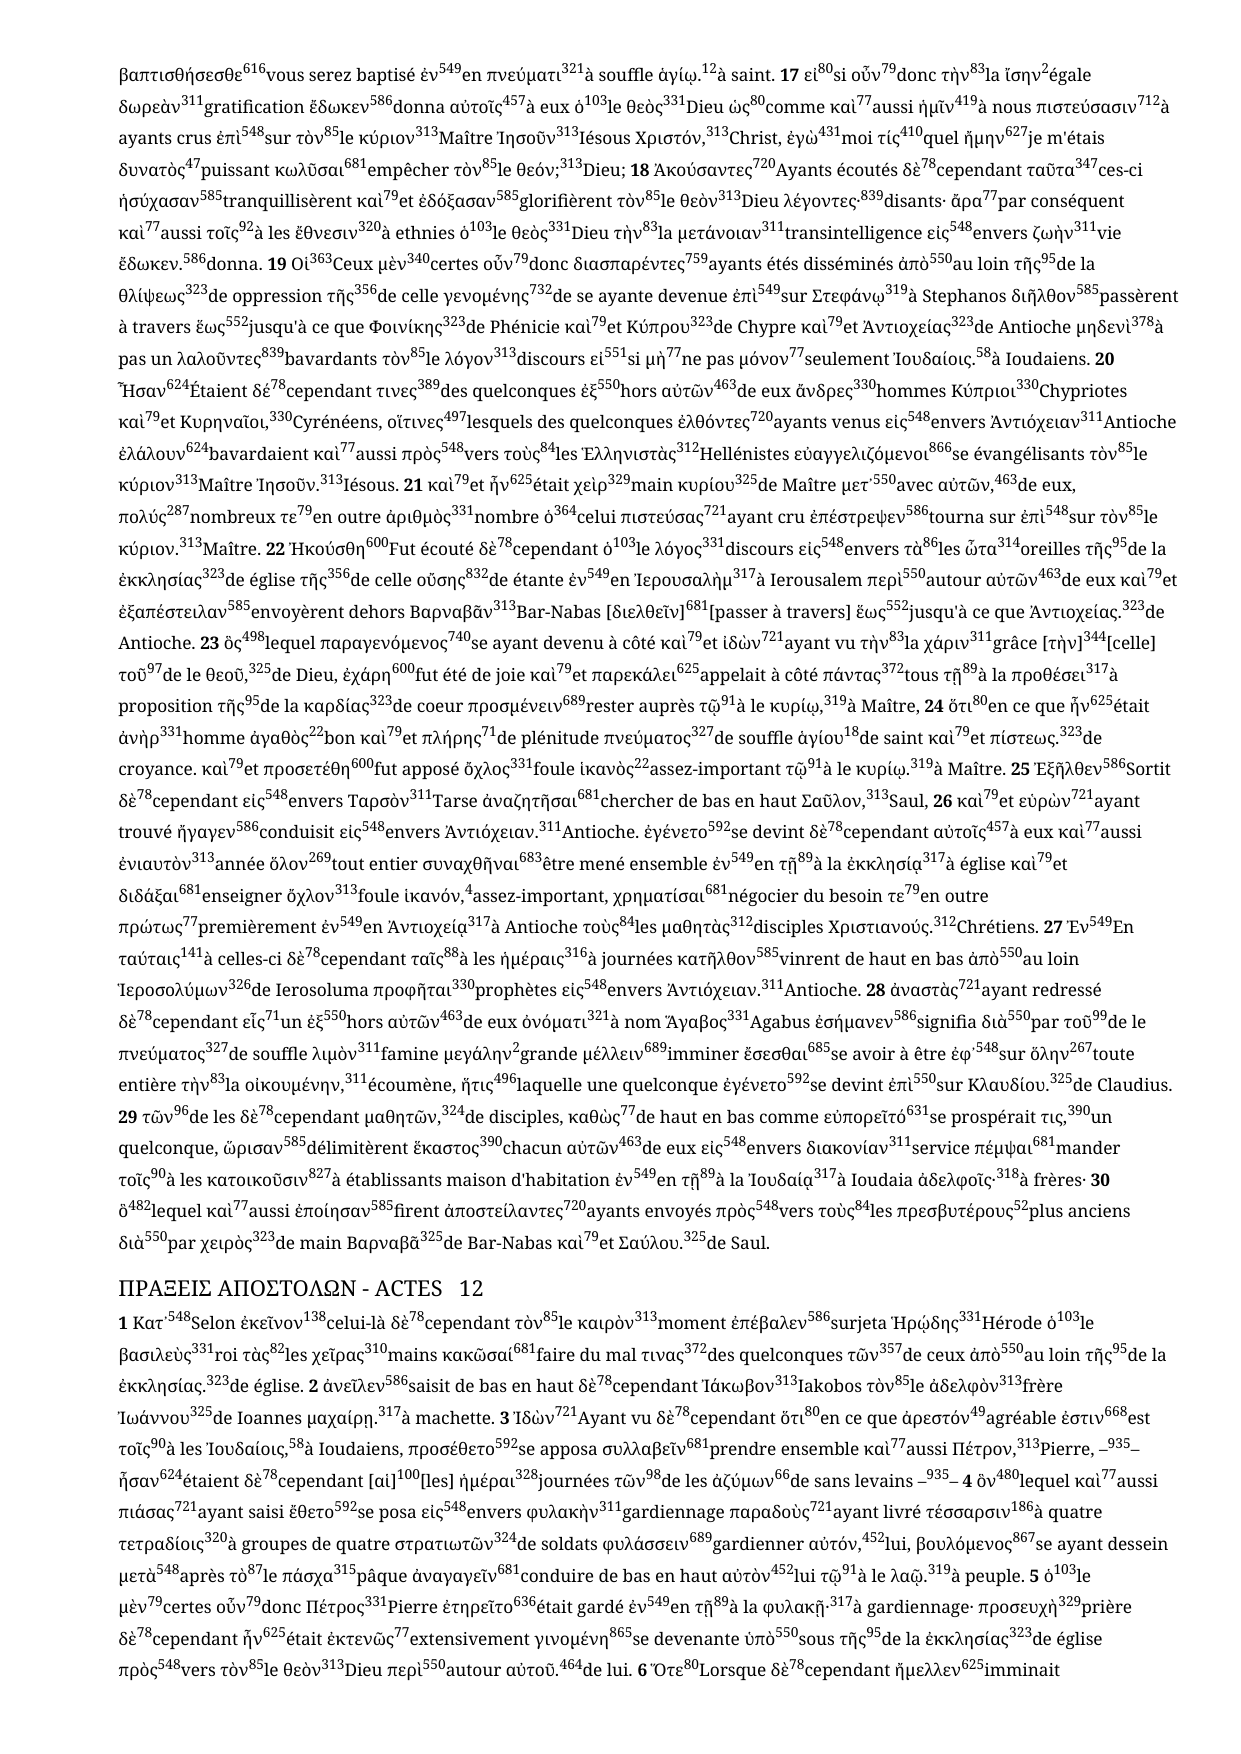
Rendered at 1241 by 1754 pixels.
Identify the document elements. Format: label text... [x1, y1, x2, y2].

text 1 Κατ᾽548Selon ἐκεῖνον138celui-là δὲ78cependant τὸν85le καιρὸν313moment ἐπέβαλεν586surjeta Ἡρῴδης331Hérode ὁ103le βασιλεὺς331roi τὰς82les χεῖρας310mains κακῶσαί681faire du mal τινας372des quelconques τῶν357de ceux ἀπὸ550au loin τῆς95de la ἐκκλησίας.323de église. 2 ἀνεῖλεν586saisit de bas en haut δὲ78cependant Ἰάκωβον313Iakobos τὸν85le ἀδελφὸν313frère Ἰωάννου325de Ioannes μαχαίρῃ.317à machette. 3 Ἰδὼν721Ayant vu δὲ78cependant ὅτι80en ce que ἀρεστόν49agréable ἐστιν668est τοῖς90à les Ἰουδαίοις,58à Ioudaiens, προσέθετο592se apposa συλλαβεῖν681prendre ensemble καὶ77aussi Πέτρον,313Pierre, –935– ἦσαν624étaient δὲ78cependant [αἱ]100[les] ἡμέραι328journées τῶν98de les ἀζύμων66de sans levains –935– 4 ὃν480lequel καὶ77aussi πιάσας721ayant saisi ἔθετο592se posa εἰς548envers φυλακὴν311gardiennage παραδοὺς721ayant livré τέσσαρσιν186à quatre τετραδίοις320à groupes de quatre στρατιωτῶν324de soldats φυλάσσειν689gardienner αὐτόν,452lui, βουλόμενος867se ayant dessein μετὰ548après τὸ87le πάσχα315pâque ἀναγαγεῖν681conduire de bas en haut αὐτὸν452lui τῷ91à le λαῷ.319à peuple. 5 ὁ103le μὲν79certes οὖν79donc Πέτρος331Pierre ἐτηρεῖτο636était gardé ἐν549en τῇ89à la φυλακῇ·317à gardiennage· προσευχὴ329prière δὲ78cependant ἦν625était ἐκτενῶς77extensivement γινομένη865se devenante ὑπὸ550sous τῆς95de la ἐκκλησίας323de église πρὸς548vers τὸν85le θεὸν313Dieu περὶ550autour αὐτοῦ.464de lui. 6 Ὅτε80Lorsque δὲ78cependant ἤμελλεν625imminait προαγαγεῖν681mener devant αὐτὸν452lui ὁ103le Ἡρῴδης,331Hérode, τῇ89à la νυκτὶ317à nuit ἐκείνῃ142à celle-là ἦν625était ὁ103le Πέτρος331Pierre κοιμώμενος891étant mis au coucher μεταξὺ552entre δύο190de deux στρατιωτῶν324de soldats δεδεμένος813ayant été attaché de lien ἁλύσεσιν316à chaînes δυσὶν182à deux φύλακές330gardiens τε79en outre πρὸ550d'avant τῆς95de la θύρας323de porte ἐτήρουν624gardaient τὴν83la φυλακήν.311gardiennage. 7 καὶ79et ἰδοὺ306voici ἄγγελος331messager κυρίου325de Maître ἐπέστη586présenta καὶ79et φῶς333lumière ἔλαμψεν586brilla ἐν549en τῷ93à le οἰκήματι·321à habitat· πατάξας721ayant percuté δὲ78cependant τὴν83la πλευρὰν311côté τοῦ97de le Πέτρου325de Pierre ἤγειρεν586éveilla αὐτὸν452lui λέγων·840disant· ἀνάστα554redresse ἐν549en τάχει.321à vitesse. καὶ79et ἐξέπεσαν585tombèrent dehors αὐτοῦ464de lui αἱ100les ἁλύσεις328chaînes ἐκ550hors τῶν254de les χειρῶν.322de mains. 8 εἶπεν586dit δὲ78cependant ὁ103le ἄγγελος331messager πρὸς548vers αὐτόν·452lui· ζῶσαι558te ceins καὶ79et ὑπόδησαι558te lie en dessous τὰ86les σανδάλιά314sandales σου.442de toi. ἐποίησεν586fit δὲ78cependant οὕτως.77ainsi. καὶ79et λέγει668dit αὐτῷ·458à lui· περιβαλοῦ558te entoure τὸ87le ἱμάτιόν315himation σου442de toi καὶ79et ἀκολούθει570suis μοι.420à moi. 9 καὶ79et ἐξελθὼν721ayant sorti ἠκολούθει625suivait καὶ79et οὐκ77non ᾔδει659avait su ὅτι80en ce que ἀληθές49vrai ἐστιν668est τὸ500ce γινόμενον869se devenant διὰ550par τοῦ97de le ἀγγέλου·325de messager· ἐδόκει625estimait δὲ78cependant ὅραμα315vision βλέπειν.689regarder. 10 διελθόντες720ayants passés à travers δὲ78cependant πρώτην201première φυλακὴν311gardiennage καὶ79et δευτέραν201deuxième ἦλθαν585vinrent ἐπὶ548sur τὴν83la πύλην311porche τὴν83la σιδηρᾶν2de fer τὴν344celle φέρουσαν820portante εἰς548envers τὴν83la πόλιν,311cité, ἥτις496laquelle une quelconque αὐτομάτη69automate ἠνοίγη600fut ouvert αὐτοῖς457à eux καὶ79et ἐξελθόντες720ayants sortis προῆλθον585vinrent devant ῥύμην311rue μίαν,177une, καὶ79et εὐθέως77directement ἀπέστη586dressa au loin ὁ103le ἄγγελος331messager ἀπ᾽550au loin αὐτοῦ.464de lui. 11 Καὶ79Et ὁ103le Πέτρος331Pierre ἐν549en ἑαυτῷ533à lui-même γενόμενος740se ayant devenu εἶπεν·586dit· νῦν77maintenant οἶδα638j'ai su ἀληθῶς77vraiment ὅτι80en ce que ἐξαπέστειλεν586envoya dehors [ὁ]103[le] κύριος331Maître τὸν85le ἄγγελον313messager αὐτοῦ464de lui καὶ79et ἐξείλατό592se extrait με417moi ἐκ550hors χειρὸς323de main Ἡρῴδου325de Hérode καὶ79et πάσης279de toute τῆς95de la προσδοκίας323de attente τοῦ97de le λαοῦ325de peuple τῶν96de les Ἰουδαίων.64de Ioudaiens. 12 συνιδών721ayant vu avec τε79en outre ἦλθεν586vint ἐπὶ548sur τὴν83la οἰκίαν311maison d'habitation τῆς95de la Μαρίας323de Maria τῆς95de la μητρὸς323de mère Ἰωάννου325de Ioannes τοῦ492de celui ἐπικαλουμένου885de étant surnommé Μάρκου,325de Markos, οὗ77où ἦσαν624étaient ἱκανοὶ46assez-importants συνηθροισμένοι812ayants étés réunis ensemble καὶ79et προσευχόμενοι.866se priants. 13 κρούσαντος716de ayant toqué δὲ78cependant αὐτοῦ464de lui τὴν83la θύραν311porte τοῦ97de le πυλῶνος325de portail προσῆλθεν586vint vers παιδίσκη329jeune servante ὑπακοῦσαι681écouter en soumission ὀνόματι321à nom Ῥόδη,329Rode, 14 καὶ79et ἐπιγνοῦσα719ayante reconnue τὴν83la φωνὴν311son de voix τοῦ97de le Πέτρου325de Pierre ἀπὸ550au loin τῆς95de la χαρᾶς323de joie οὐκ77non ἤνοιξεν586ouvrit τὸν85le πυλῶνα,313portail, εἰσδραμοῦσα719ayante courue dans δὲ78cependant ἀπήγγειλεν586rapporta annonce ἑστάναι686avoir dressé τὸν85le Πέτρον313Pierre πρὸ550d'avant τοῦ97de le πυλῶνος.325de portail. 15 οἱ468ceux δὲ78cependant πρὸς548vers αὐτὴν450elle εἶπαν·585dirent· μαίνῃ.672tu te délires. ἡ467celle δὲ78cependant διϊσχυρίζετο631se insistait οὕτως77ainsi ἔχειν.689avoir. οἱ468ceux δὲ78cependant ἔλεγον·624disaient· ὁ103le ἄγγελός331messager ἐστιν668est αὐτοῦ.464de lui. 16 ὁ103le δὲ78cependant Πέτρος331Pierre ἐπέμενεν625restait sur κρούων·840toquant· ἀνοίξαντες720ayants ouverts δὲ78cependant εἶδαν585virent αὐτὸν452lui καὶ79et ἐξέστησαν.585extasièrent. 17 κατασείσας721ayant secoué de haut en bas δὲ78cependant αὐτοῖς457à eux τῇ249à la χειρὶ317à main σιγᾶν689garder le silence διηγήσατο592se raconta complètement [αὐτοῖς]457[à eux] πῶς77comment? ὁ103le κύριος331Maître αὐτὸν452lui ἐξήγαγεν586conduisit dehors ἐκ550hors τῆς95de la φυλακῆς323de gardiennage εἶπέν586dit τε·79en outre· ἀπαγγείλατε553rapportez annonce Ἰακώβῳ319à Iakobos καὶ79et τοῖς90à les ἀδελφοῖς318à frères ταῦτα.347ces-ci. καὶ79et ἐξελθὼν721ayant sorti ἐπορεύθη600fut allé εἰς548envers ἕτερον115autre-différent τόπον.313lieu. 18 Γενομένης732de Se ayante devenue δὲ78cependant ἡμέρας323de journée ἦν625était τάραχος331trouble οὐκ77non ὀλίγος390peu ἐν549en τοῖς90à les στρατιώταις318à soldats τί412quel ἄρα77par conséquent ὁ103le Πέτρος331Pierre ἐγένετο.592se devint. 19 Ἡρῴδης331Hérode δὲ78cependant ἐπιζητήσας721ayant surcherché αὐτὸν452lui καὶ79et μὴ77ne pas εὑρών,721ayant trouvé, ἀνακρίνας721ayant jugé de bas en haut τοὺς84les φύλακας312gardiens ἐκέλευσεν586ordonna ἀπαχθῆναι,683être conduit au loin, καὶ79et κατελθὼν721ayant venu de haut en bas ἀπὸ550au loin τῆς95de la Ἰουδαίας323de Ioudaia εἰς548envers Καισάρειαν311Kaesareia διέτριβεν.625grattait à travers. 20 Ἦν625Était δὲ78cependant θυμομαχῶν840combattant avec fureur Τυρίοις318à Tyriens καὶ79et Σιδωνίοις·58à Sidoniens· ὁμοθυμαδὸν77en même fureur δὲ78cependant παρῆσαν624étaient à côté πρὸς548vers αὐτὸν452lui καὶ79et πείσαντες720ayants persuadés Βλάστον,313Blastos, τὸν480celui ἐπὶ550sur τοῦ97de le κοιτῶνος325de chambre à coucher τοῦ97de le βασιλέως,325de roi, ᾐτοῦντο630se demandaient εἰρήνην311paix διὰ548par le fait de τὸ348ce τρέφεσθαι692être nourri αὐτῶν463de eux τὴν83la χώραν311région ἀπὸ550au loin τῆς95de la βασιλικῆς.63de royalique. 21 τακτῇ8à ordonnée δὲ78cependant ἡμέρᾳ317à journée ὁ103le Ἡρῴδης331Hérode ἐνδυσάμενος740se ayant envêtu ἐσθῆτα311habillement βασιλικὴν2royalique [καὶ]79[et] καθίσας721ayant assis ἐπὶ550sur τοῦ99de le βήματος327de estrade ἐδημηγόρει625haranguait publiquement πρὸς548vers αὐτούς,451eux, 22 ὁ103le δὲ78cependant δῆμος331population ἐπεφώνει·625sonnait sur· θεοῦ325de Dieu φωνὴ329son de voix καὶ79et οὐκ77non ἀνθρώπου.325de être humain. 23 παραχρῆμα77instantanément δὲ78cependant ἐπάταξεν586percuta αὐτὸν452lui ἄγγελος331messager κυρίου325de Maître ἀνθ᾽550contre ὧν493de lesquels οὐκ77non ἔδωκεν586donna τὴν83la δόξαν311gloire τῷ91à le θεῷ,319à Dieu, καὶ79et γενόμενος740se ayant devenu σκωληκόβρωτος47mangé de ver ἐξέψυξεν.586expira l'âme. 24 Ὁ103Le δὲ78cependant λόγος331discours τοῦ97de le θεοῦ325de Dieu ηὔξανεν625croissait καὶ79et ἐπληθύνετο.636était multiplié. 25 Βαρναβᾶς331Bar-Nabas δὲ78cependant καὶ79et Σαῦλος331Saul ὑπέστρεψαν585retournèrent en arrière εἰς548envers Ἰερουσαλὴμ311Ierousalem πληρώσαντες720ayants faits plénitude τὴν83la διακονίαν,311service, συμπαραλαβόντες720ayants pris à côté avec Ἰωάννην313Ioannes τὸν346celui ἐπικληθέντα744ayant été surnommé Μᾶρκον.313Markos. [118, 1307, 1181, 1682]
text 1 Ἤκουσαν585Écoutèrent δὲ78cependant οἱ102les ἀπόστολοι330envoyés καὶ79et οἱ102les ἀδελφοὶ330frères οἱ363ceux ὄντες839étants κατὰ548selon τὴν83la Ἰουδαίαν311Ioudaia ὅτι80en ce que καὶ77aussi τὰ104les ἔθνη332ethnies ἐδέξαντο591se acceptèrent τὸν85le λόγον313discours τοῦ97de le θεοῦ.325de Dieu. 2 Ὅτε80Lorsque δὲ78cependant ἀνέβη586monta Πέτρος331Pierre εἰς548envers Ἰερουσαλήμ,311Ierousalem, διεκρίνοντο630se jugeaient à travers πρὸς548vers αὐτὸν452lui οἱ363ceux ἐκ550hors περιτομῆς323de circoncision 3 λέγοντες839disants ὅτι80en ce que εἰσῆλθεν586vint à l'intérieur πρὸς548vers ἄνδρας312hommes ἀκροβυστίαν311prépuce ἔχοντας821ayants καὶ79et συνέφαγεν586mangea avec αὐτοῖς.457à eux. 4 Ἀρξάμενος740Se ayant originé δὲ78cependant Πέτρος331Pierre ἐξετίθετο631se exposait αὐτοῖς457à eux καθεξῆς77successivement λέγων·840disant· 5 ἐγὼ431moi ἤμην627je m'étais ἐν549en πόλει317à cité Ἰόππῃ317à Ioppé προσευχόμενος867se priant καὶ79et εἶδον582je vis ἐν549en ἐκστάσει317à extase ὅραμα,315vision, καταβαῖνον824descendant σκεῦός315ustensile τι271un quelconque ὡς80comme ὀθόνην311toile de fin lin μεγάλην2grande τέσσαρσιν182à quatre ἀρχαῖς316à origines καθιεμένην873étante faite descendre ἐκ550hors τοῦ97de le οὐρανοῦ,325de ciel, καὶ79et ἦλθεν586vint ἄχρι552jusqu'à l'extrémité ἐμοῦ.424de moi. 6 εἰς548envers ἣν478laquelle ἀτενίσας721ayant regardé fixement κατενόουν621j'intelligeais complètement καὶ79et εἶδον582je vis τὰ86les τετράποδα54quadrupèdes τῆς95de la γῆς323de terre καὶ79et τὰ86les θηρία314bêtes sauvages καὶ79et τὰ86les ἑρπετὰ314reptiles καὶ79et τὰ86les πετεινὰ314volatiles τοῦ97de le οὐρανοῦ.325de ciel. 7 ἤκουσα582j'écoutai δὲ78cependant καὶ77aussi φωνῆς323de son de voix λεγούσης832de disante μοι·420à moi· ἀναστάς,721ayant redressé, Πέτρε,337Pierre, θῦσον554sacrifie καὶ79et φάγε.554mange. 8 εἶπον582je dis δέ·78cependant· μηδαμῶς,77certainement non, κύριε,337Maître, ὅτι80en ce que κοινὸν73commun ἢ79ou ἀκάθαρτον73impur οὐδέποτε77pas cependant à un moment εἰσῆλθεν586vint à l'intérieur εἰς548envers τὸ87le στόμα315bouche μου.424de moi. 9 ἀπεκρίθη600fut répondu δὲ78cependant φωνὴ329son de voix ἐκ550hors δευτέρου67de deuxième ἐκ550hors τοῦ97de le οὐρανοῦ·325de ciel· ἃ481lesquels ὁ103le θεὸς331Dieu ἐκαθάρισεν,586purifia, σὺ448toi μὴ77ne pas κοίνου.570rends commun. 10 τοῦτο366ce-ci δὲ78cependant ἐγένετο592se devint ἐπὶ547sur τρίς,77trois fois, καὶ79et ἀνεσπάσθη600fut retiré πάλιν77de nouveau ἅπαντα391en totalités εἰς548envers τὸν85le οὐρανόν.313ciel. 11 Καὶ79Et ἰδοὺ306voici ἐξαυτῆς77immédiatement τρεῖς196trois ἄνδρες330hommes ἐπέστησαν585présentèrent ἐπὶ548sur τὴν83la οἰκίαν311maison d'habitation ἐν549en ᾗ484à laquelle ἦμεν,620nous étions, ἀπεσταλμένοι812ayants étés envoyés ἀπὸ550au loin Καισαρείας323de Kaesareia πρός548vers με.417moi. 12 εἶπεν586dit δὲ78cependant τὸ105le πνεῦμά333souffle μοι420à moi συνελθεῖν681venir ensemble αὐτοῖς457à eux μηδὲν375pas un διακρίναντα.707ayant jugé à travers. ἦλθον585vinrent δὲ78cependant σὺν549avec ἐμοὶ420à moi καὶ77aussi οἱ102les ἓξ196six ἀδελφοὶ330frères οὗτοι155ceux-ci καὶ79et εἰσήλθομεν581nous vînmes à l'intérieur εἰς548envers τὸν85le οἶκον313maison τοῦ97de le ἀνδρός.325de homme. 13 ἀπήγγειλεν586rapporta annonce δὲ78cependant ἡμῖν419à nous πῶς80comment? εἶδεν586vit [τὸν]85[le] ἄγγελον313messager ἐν549en τῷ91à le οἴκῳ319à maison αὐτοῦ464de lui σταθέντα744ayant été dressé καὶ79et εἰπόντα·707ayant dit· ἀπόστειλον554envoie εἰς548envers Ἰόππην311Ioppé καὶ79et μετάπεμψαι558te mande au-delà Σίμωνα313Simon τὸν346celui ἐπικαλούμενον875étant surnommé Πέτρον,313Pierre, 14 ὃς498lequel λαλήσει606bavardera ῥήματα314oraux πρὸς548vers σὲ437toi ἐν549en οἷς487à lesquels σωθήσῃ617tu seras sauvé σὺ448toi καὶ79et πᾶς287tout ὁ103le οἶκός331maison σου.442de toi. 15 ἐν549en δὲ78cependant τῷ354à ce ἄρξασθαί682se originer με417moi λαλεῖν689bavarder ἐπέπεσεν586tomba dessus τὸ105le πνεῦμα333souffle τὸ105le ἅγιον24saint ἐπ᾽548sur αὐτοὺς451eux ὥσπερ80comme certes καὶ77aussi ἐφ᾽548sur ἡμᾶς416nous ἐν549en ἀρχῇ.317à origine. 16 ἐμνήσθην596je fus mémorisé δὲ78cependant τοῦ99de le ῥήματος327de oral τοῦ97de le κυρίου325de Maître ὡς77comme ἔλεγεν·625disait· Ἰωάννης331Ioannes μὲν79certes ἐβάπτισεν586baptisa ὕδατι,321à eau, ὑμεῖς447vous δὲ78cependant βαπτισθήσεσθε616vous serez baptisé ἐν549en πνεύματι321à souffle ἁγίῳ.12à saint. 17 εἰ80si οὖν79donc τὴν83la ἴσην2égale δωρεὰν311gratification ἔδωκεν586donna αὐτοῖς457à eux ὁ103le θεὸς331Dieu ὡς80comme καὶ77aussi ἡμῖν419à nous πιστεύσασιν712à ayants crus ἐπὶ548sur τὸν85le κύριον313Maître Ἰησοῦν313Iésous Χριστόν,313Christ, ἐγὼ431moi τίς410quel ἤμην627je m'étais δυνατὸς47puissant κωλῦσαι681empêcher τὸν85le θεόν;313Dieu; 18 Ἀκούσαντες720Ayants écoutés δὲ78cependant ταῦτα347ces-ci ἡσύχασαν585tranquillisèrent καὶ79et ἐδόξασαν585glorifièrent τὸν85le θεὸν313Dieu λέγοντες·839disants· ἄρα77par conséquent καὶ77aussi τοῖς92à les ἔθνεσιν320à ethnies ὁ103le θεὸς331Dieu τὴν83la μετάνοιαν311transintelligence εἰς548envers ζωὴν311vie ἔδωκεν.586donna. 19 Οἱ363Ceux μὲν340certes οὖν79donc διασπαρέντες759ayants étés disséminés ἀπὸ550au loin τῆς95de la θλίψεως323de oppression τῆς356de celle γενομένης732de se ayante devenue ἐπὶ549sur Στεφάνῳ319à Stephanos διῆλθον585passèrent à travers ἕως552jusqu'à ce que Φοινίκης323de Phénicie καὶ79et Κύπρου323de Chypre καὶ79et Ἀντιοχείας323de Antioche μηδενὶ378à pas un λαλοῦντες839bavardants τὸν85le λόγον313discours εἰ551si μὴ77ne pas μόνον77seulement Ἰουδαίοις.58à Ioudaiens. 20 Ἦσαν624Étaient δέ78cependant τινες389des quelconques ἐξ550hors αὐτῶν463de eux ἄνδρες330hommes Κύπριοι330Chypriotes καὶ79et Κυρηναῖοι,330Cyrénéens, οἵτινες497lesquels des quelconques ἐλθόντες720ayants venus εἰς548envers Ἀντιόχειαν311Antioche ἐλάλουν624bavardaient καὶ77aussi πρὸς548vers τοὺς84les Ἑλληνιστὰς312Hellénistes εὐαγγελιζόμενοι866se évangélisants τὸν85le κύριον313Maître Ἰησοῦν.313Iésous. 21 καὶ79et ἦν625était χεὶρ329main κυρίου325de Maître μετ᾽550avec αὐτῶν,463de eux, πολύς287nombreux τε79en outre ἀριθμὸς331nombre ὁ364celui πιστεύσας721ayant cru ἐπέστρεψεν586tourna sur ἐπὶ548sur τὸν85le κύριον.313Maître. 22 Ἠκούσθη600Fut écouté δὲ78cependant ὁ103le λόγος331discours εἰς548envers τὰ86les ὦτα314oreilles τῆς95de la ἐκκλησίας323de église τῆς356de celle οὔσης832de étante ἐν549en Ἰερουσαλὴμ317à Ierousalem περὶ550autour αὐτῶν463de eux καὶ79et ἐξαπέστειλαν585envoyèrent dehors Βαρναβᾶν313Bar-Nabas [διελθεῖν]681[passer à travers] ἕως552jusqu'à ce que Ἀντιοχείας.323de Antioche. 23 ὃς498lequel παραγενόμενος740se ayant devenu à côté καὶ79et ἰδὼν721ayant vu τὴν83la χάριν311grâce [τὴν]344[celle] τοῦ97de le θεοῦ,325de Dieu, ἐχάρη600fut été de joie καὶ79et παρεκάλει625appelait à côté πάντας372tous τῇ89à la προθέσει317à proposition τῆς95de la καρδίας323de coeur προσμένειν689rester auprès τῷ91à le κυρίῳ,319à Maître, 24 ὅτι80en ce que ἦν625était ἀνὴρ331homme ἀγαθὸς22bon καὶ79et πλήρης71de plénitude πνεύματος327de souffle ἁγίου18de saint καὶ79et πίστεως.323de croyance. καὶ79et προσετέθη600fut apposé ὄχλος331foule ἱκανὸς22assez-important τῷ91à le κυρίῳ.319à Maître. 25 Ἐξῆλθεν586Sortit δὲ78cependant εἰς548envers Ταρσὸν311Tarse ἀναζητῆσαι681chercher de bas en haut Σαῦλον,313Saul, 26 καὶ79et εὑρὼν721ayant trouvé ἤγαγεν586conduisit εἰς548envers Ἀντιόχειαν.311Antioche. ἐγένετο592se devint δὲ78cependant αὐτοῖς457à eux καὶ77aussi ἐνιαυτὸν313année ὅλον269tout entier συναχθῆναι683être mené ensemble ἐν549en τῇ89à la ἐκκλησίᾳ317à église καὶ79et διδάξαι681enseigner ὄχλον313foule ἱκανόν,4assez-important, χρηματίσαι681négocier du besoin τε79en outre πρώτως77premièrement ἐν549en Ἀντιοχείᾳ317à Antioche τοὺς84les μαθητὰς312disciples Χριστιανούς.312Chrétiens. 27 Ἐν549En ταύταις141à celles-ci δὲ78cependant ταῖς88à les ἡμέραις316à journées κατῆλθον585vinrent de haut en bas ἀπὸ550au loin Ἱεροσολύμων326de Ierosoluma προφῆται330prophètes εἰς548envers Ἀντιόχειαν.311Antioche. 28 ἀναστὰς721ayant redressé δὲ78cependant εἷς71un ἐξ550hors αὐτῶν463de eux ὀνόματι321à nom Ἅγαβος331Agabus ἐσήμανεν586signifia διὰ550par τοῦ99de le πνεύματος327de souffle λιμὸν311famine μεγάλην2grande μέλλειν689imminer ἔσεσθαι685se avoir à être ἐφ᾽548sur ὅλην267toute entière τὴν83la οἰκουμένην,311écoumène, ἥτις496laquelle une quelconque ἐγένετο592se devint ἐπὶ550sur Κλαυδίου.325de Claudius. 29 τῶν96de les δὲ78cependant μαθητῶν,324de disciples, καθὼς77de haut en bas comme εὐπορεῖτό631se prospérait τις,390un quelconque, ὥρισαν585délimitèrent ἕκαστος390chacun αὐτῶν463de eux εἰς548envers διακονίαν311service πέμψαι681mander τοῖς90à les κατοικοῦσιν827à établissants maison d'habitation ἐν549en τῇ89à la Ἰουδαίᾳ317à Ioudaia ἀδελφοῖς·318à frères· 30 ὃ482lequel καὶ77aussi ἐποίησαν585firent ἀποστείλαντες720ayants envoyés πρὸς548vers τοὺς84les πρεσβυτέρους52plus anciens διὰ550par χειρὸς323de main Βαρναβᾶ325de Bar-Nabas καὶ79et Σαύλου.325de Saul. [118, 59, 1181, 1254]
text ΠΡΑΞΕΙΣ ΑΠΟΣΤΟΛΩΝ - ACTES 12 [118, 1273, 1181, 1303]
